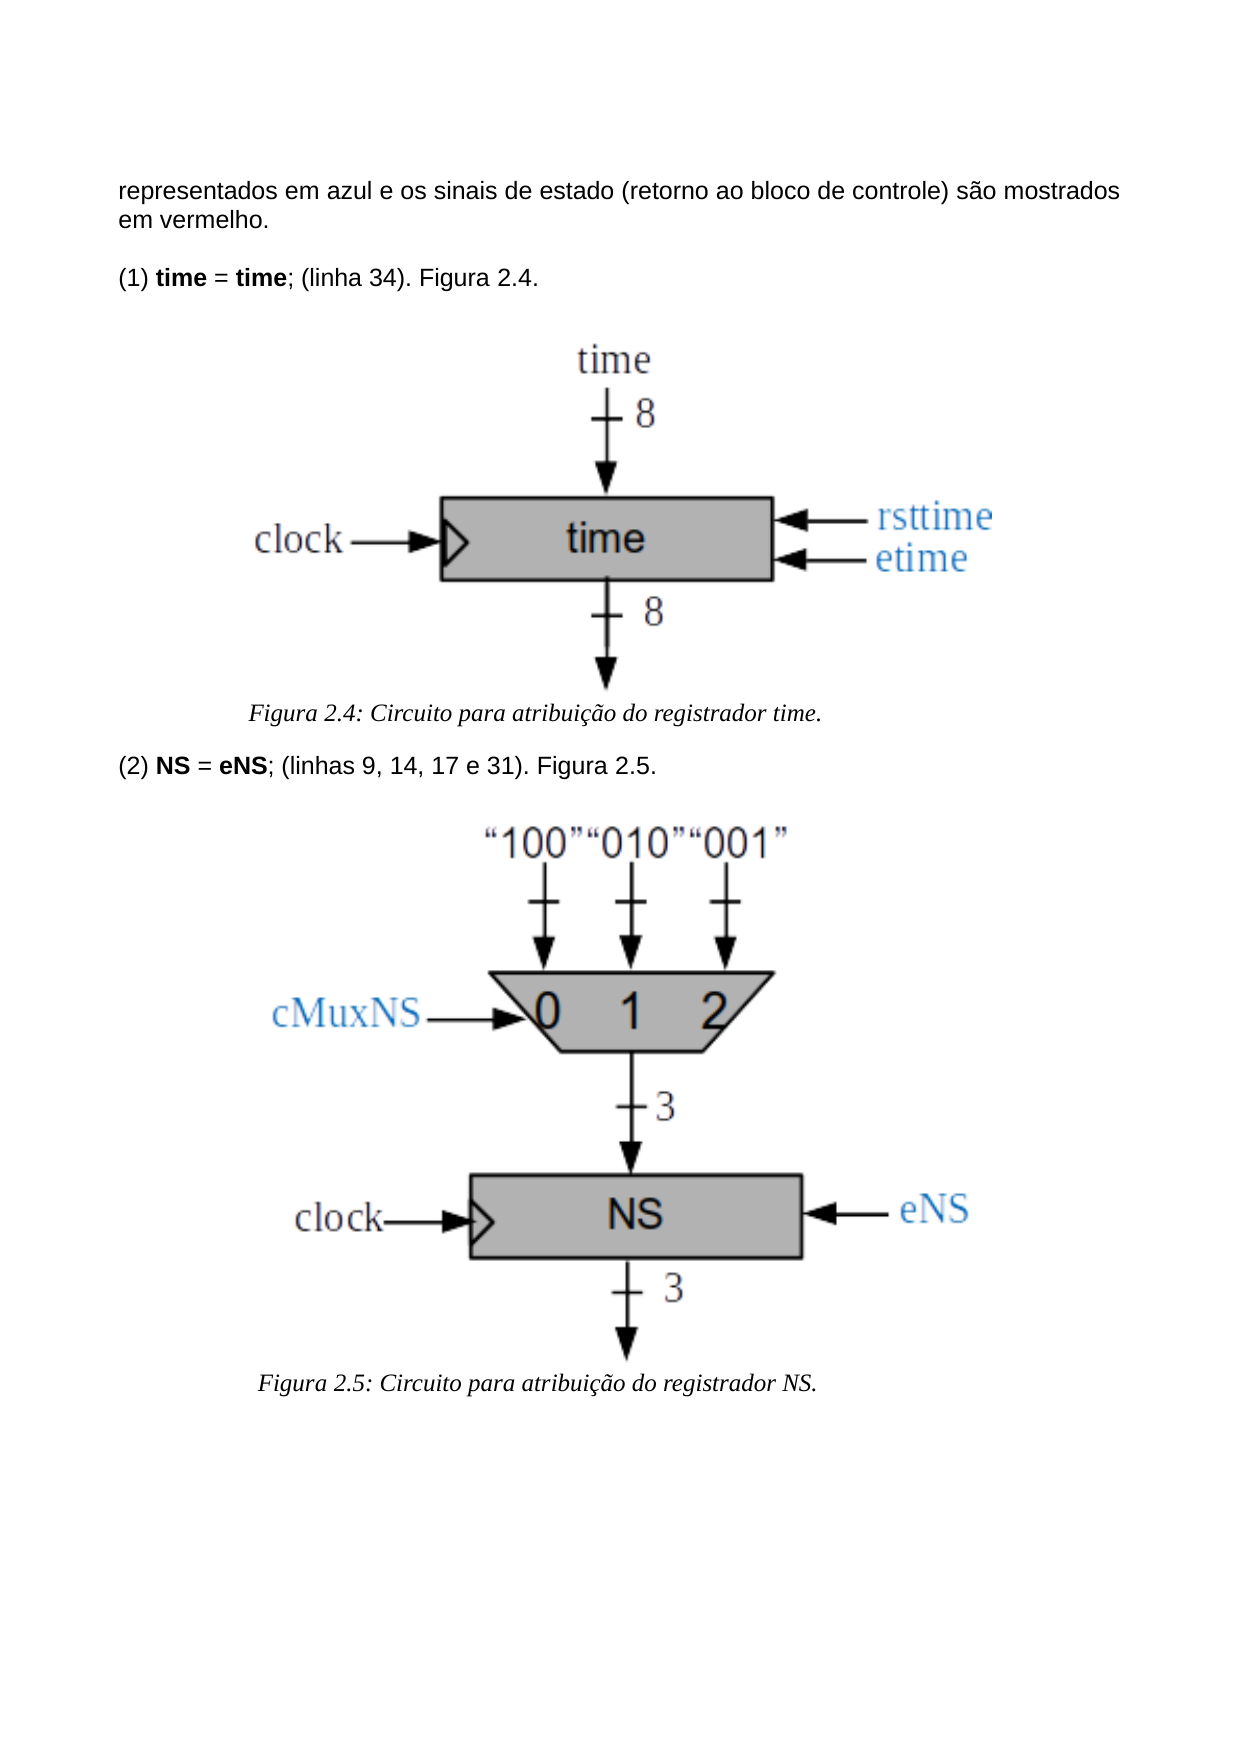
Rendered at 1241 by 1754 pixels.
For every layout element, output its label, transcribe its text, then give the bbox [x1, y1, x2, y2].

list NS = eNS; (linhas 9, 14, 17 e 31). Figura 2.5. [118, 751, 1122, 780]
list time = time; (linha 34). Figura 2.4. [118, 263, 1122, 291]
picture [248, 332, 992, 693]
text Figura 2.5: Circuito para atribuição do registrador NS. [258, 1363, 983, 1397]
text Figura 2.4: Circuito para atribuição do registrador time. [248, 693, 992, 727]
picture [257, 821, 983, 1363]
text representados em azul e os sinais de estado (retorno ao bloco de controle) são mostrados em vermelho. [118, 176, 1122, 234]
